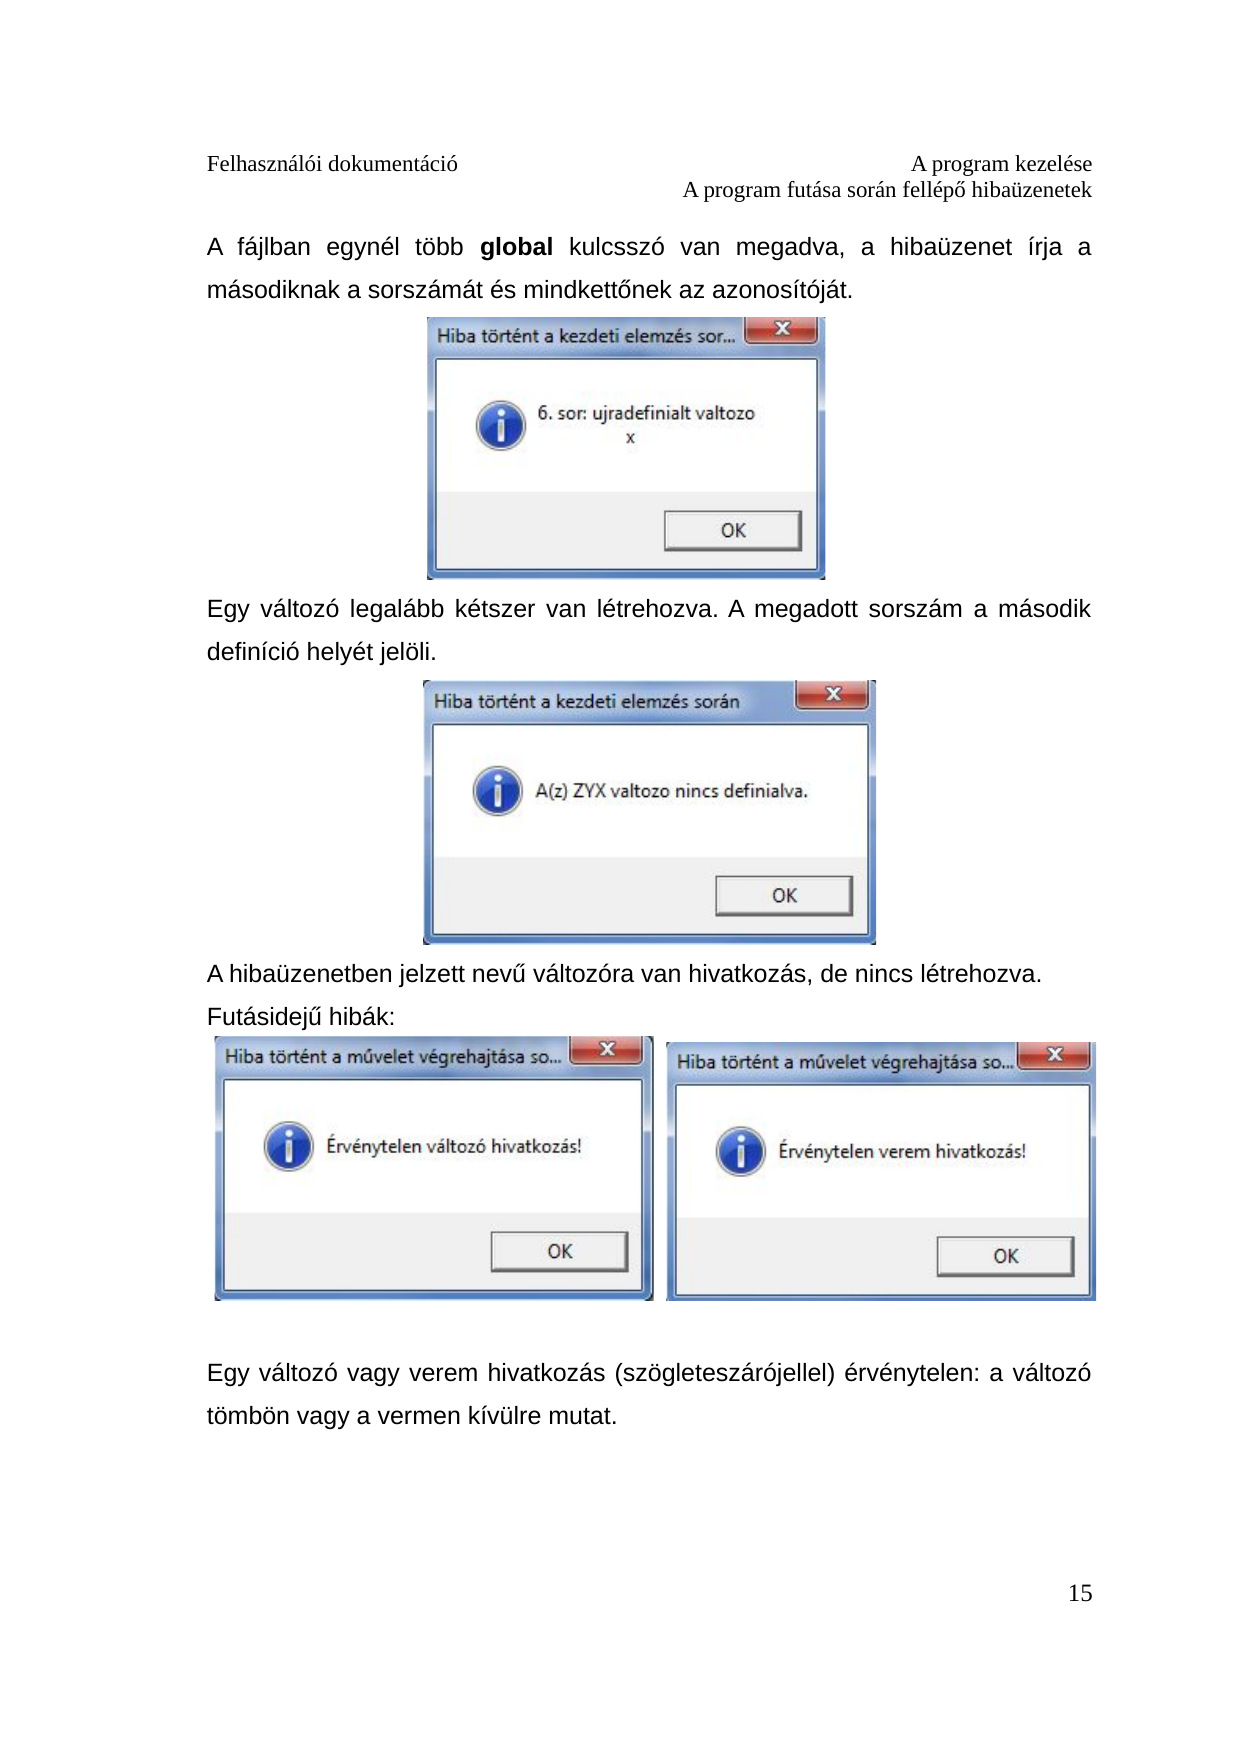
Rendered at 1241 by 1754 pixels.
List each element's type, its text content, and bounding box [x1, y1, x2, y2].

text Egy változó legalább kétszer van létrehozva. A megadott sorszám a második definíció helyét jelöli. [207, 580, 1093, 666]
picture [666, 1042, 1097, 1301]
picture [214, 1036, 654, 1301]
text A fájlban egynél több global kulcsszó van megadva, a hibaüzenet írja a másodiknak a sorszámát és mindkettőnek az azonosítóját. [207, 232, 1093, 304]
picture [427, 317, 826, 580]
text Egy változó vagy verem hivatkozás (szögleteszárójellel) érvénytelen: a változó tömbön vagy a vermen kívülre mutat. [207, 1358, 1093, 1429]
text A hibaüzenetben jelzett nevű változóra van hivatkozás, de nincs létrehozva. [207, 945, 1093, 987]
picture [423, 680, 877, 945]
text Futásidejű hibák: [207, 1002, 1093, 1031]
